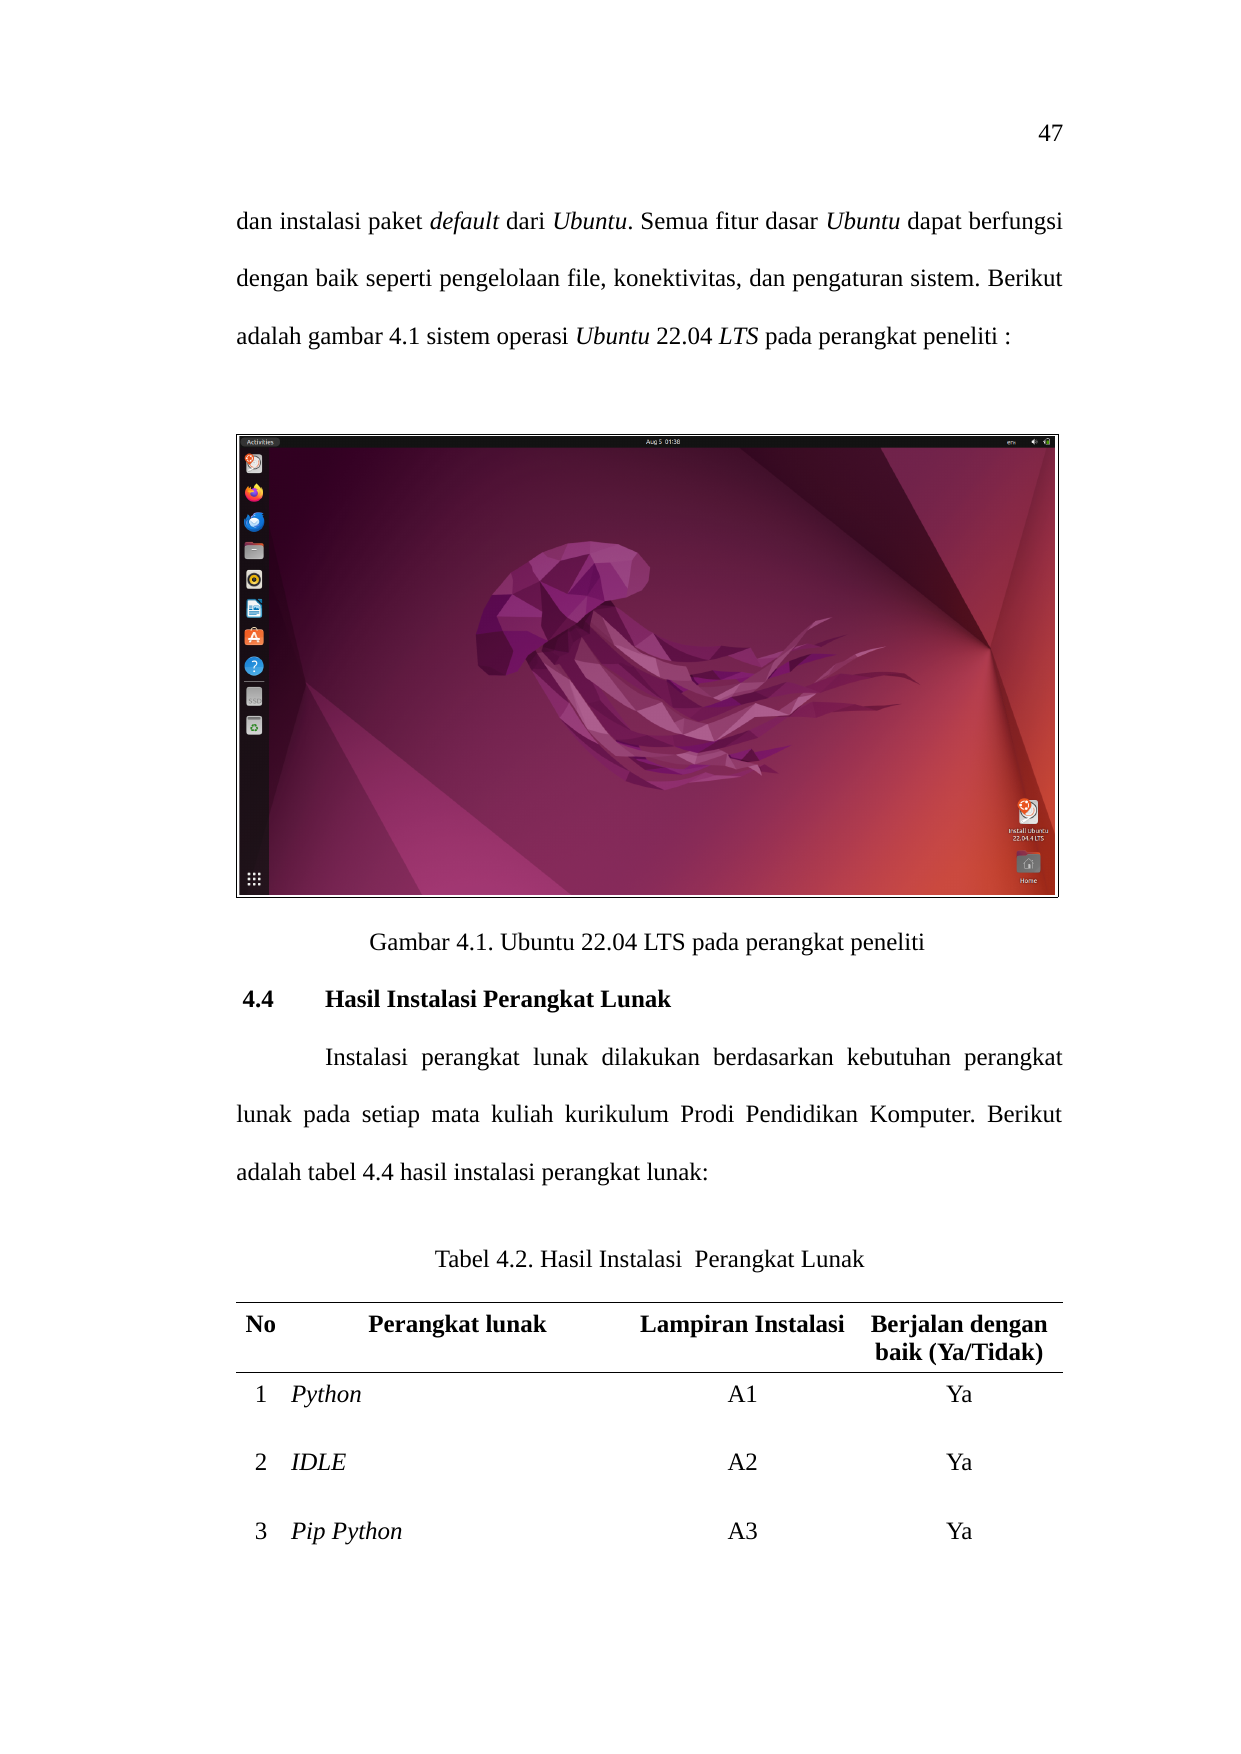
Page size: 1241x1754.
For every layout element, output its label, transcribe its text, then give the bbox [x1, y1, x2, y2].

text dan instalasi paket default dari Ubuntu. Semua fitur dasar Ubuntu dapat berfungsi dengan baik seperti pengelolaan file, konektivitas, dan pengaturan sistem. Berikut adalah gambar 4.1 sistem operasi Ubuntu 22.04 LTS pada perangkat peneliti : [236, 206, 1063, 350]
table_cell Ya [855, 1373, 1063, 1442]
table_cell A1 [630, 1373, 855, 1442]
text Tabel 4.2. Hasil instalasi Perangkat Lunak [236, 1244, 1063, 1272]
table_cell 1 [236, 1373, 285, 1442]
table_header Lampiran Instalasi [630, 1303, 855, 1372]
table_cell 2 [236, 1442, 285, 1511]
text Instalasi perangkat lunak dilakukan berdasarkan kebutuhan perangkat lunak pada setiap mata kuliah kurikulum Prodi Pendidikan Komputer. Berikut adalah tabel 4.4 hasil instalasi perangkat lunak: [236, 1042, 1063, 1185]
table_cell Python [285, 1373, 629, 1442]
table_cell Ya [855, 1511, 1063, 1551]
table_cell IDLE [285, 1442, 629, 1511]
table_header No [236, 1303, 285, 1372]
table_cell A2 [630, 1442, 855, 1511]
text [237, 435, 1058, 897]
subtitle Hasil Instalasi Perangkat Lunak [236, 984, 1063, 1013]
text Gambar 4.1. Ubuntu 22.04 LTS pada perangkat peneliti [236, 898, 1058, 955]
table_header Berjalan dengan baik (Ya/Tidak) [855, 1303, 1063, 1372]
table_cell Ya [855, 1442, 1063, 1511]
table_cell A3 [630, 1511, 855, 1551]
table_header Perangkat lunak [285, 1303, 629, 1372]
table_cell 3 [236, 1511, 285, 1551]
table_cell Pip Python [285, 1511, 629, 1551]
